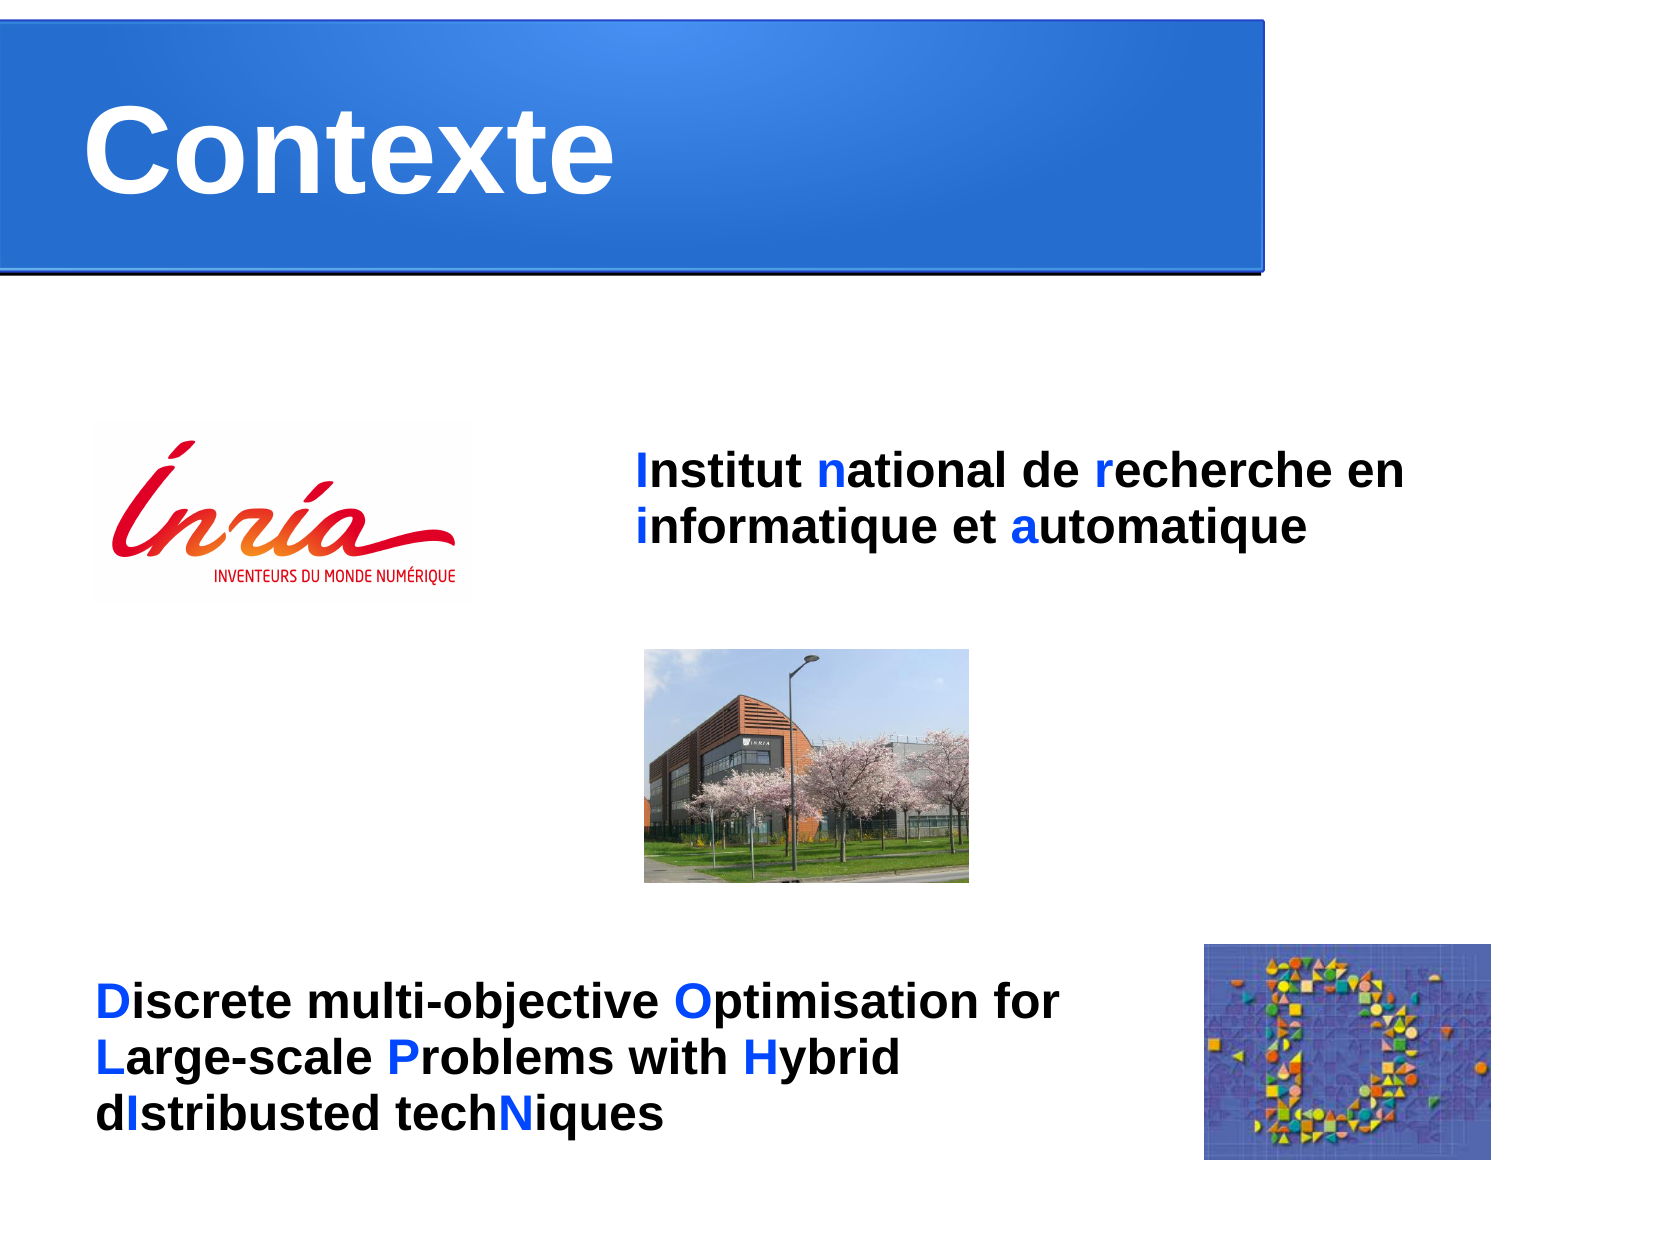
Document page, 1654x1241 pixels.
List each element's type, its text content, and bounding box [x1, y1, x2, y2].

picture [644, 649, 969, 883]
title Contexte [82, 47, 1235, 252]
text_box Discrete multi-objective Optimisation for Large-scale Problems with Hybrid dIstribusted techNiques [45, 966, 1186, 1150]
picture [1204, 944, 1491, 1160]
text_box Institut national de recherche en informatique et automatique [585, 435, 1531, 563]
picture [94, 419, 473, 603]
